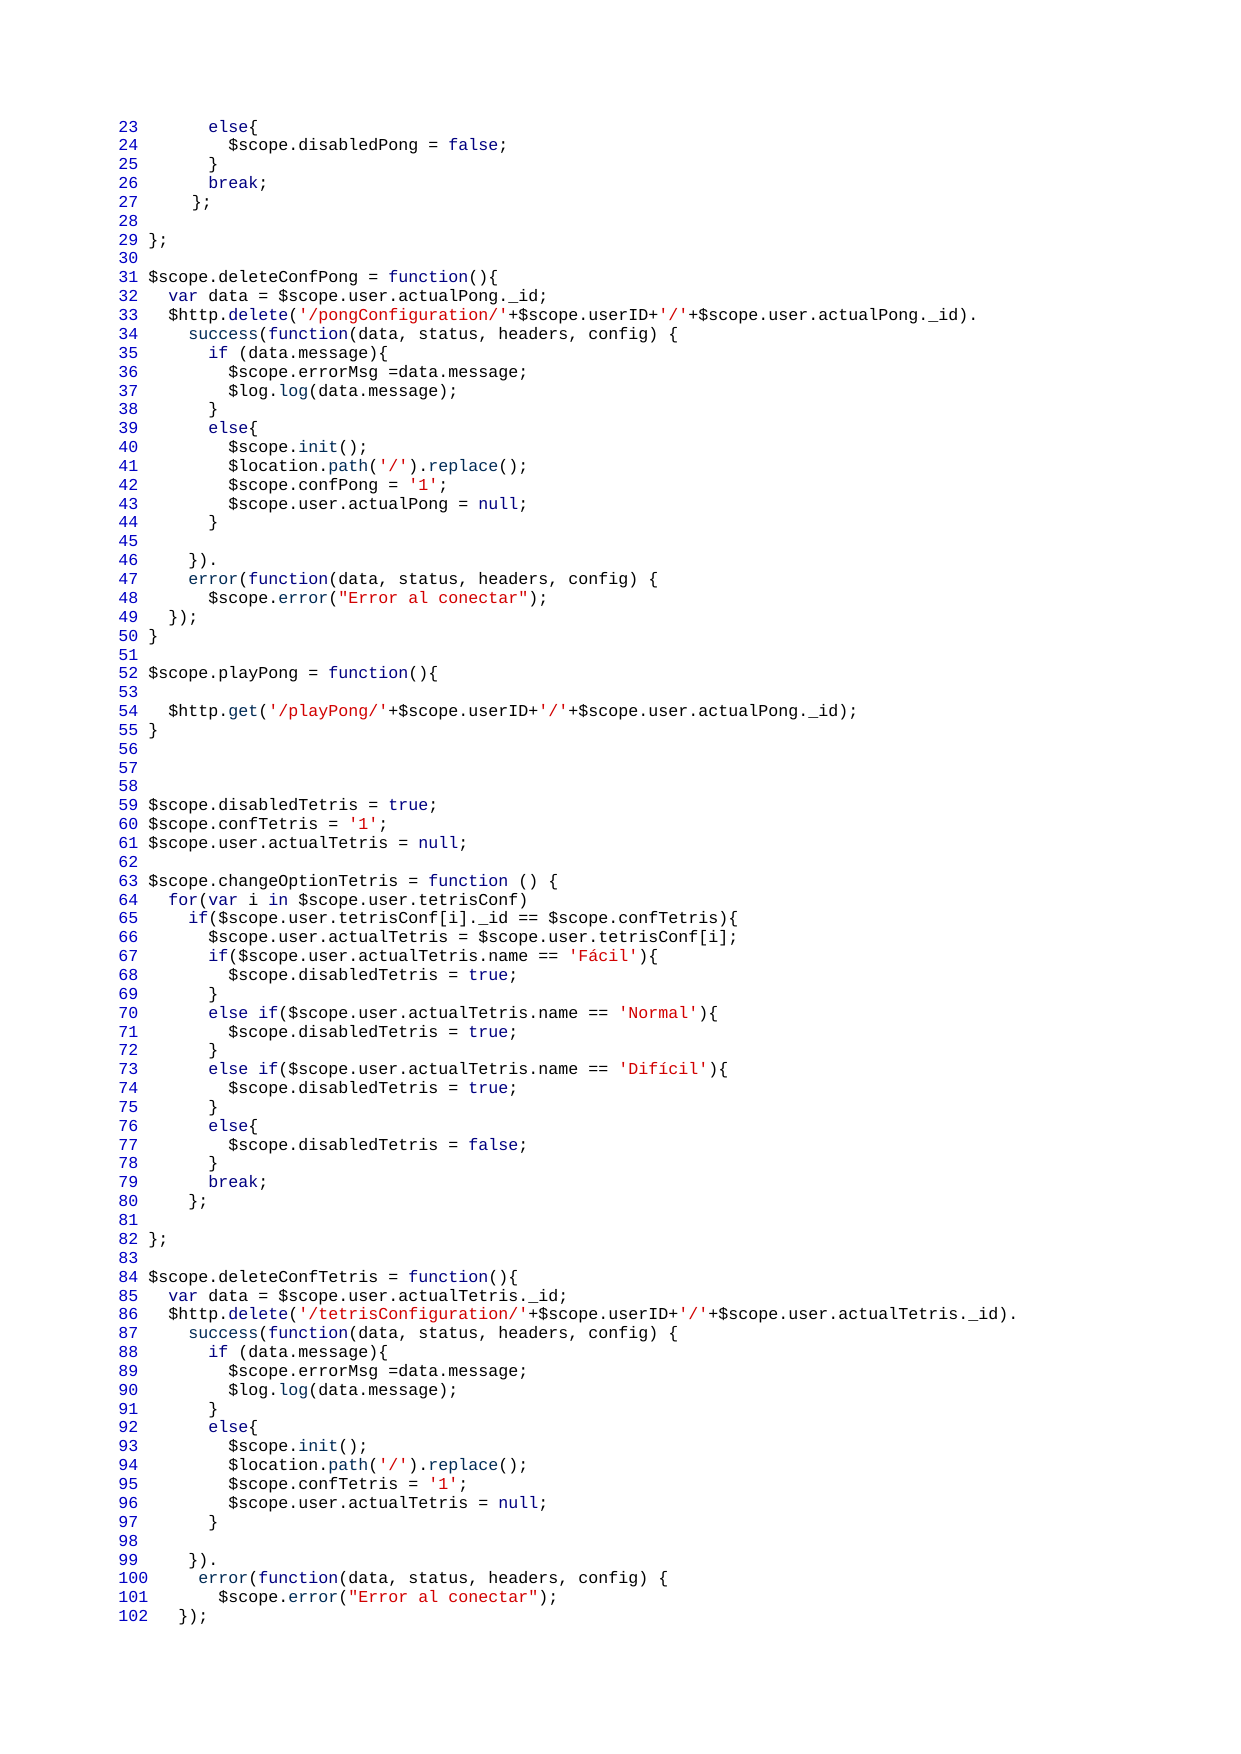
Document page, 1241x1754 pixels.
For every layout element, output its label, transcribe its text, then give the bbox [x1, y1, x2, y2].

text 99 }). [118, 1551, 1122, 1570]
text 56 [118, 740, 1122, 759]
text 80 }; [118, 1193, 1122, 1212]
text 59 $scope.disabledTetris = true; [118, 797, 1122, 816]
text 94 $location.path('/').replace(); [118, 1457, 1122, 1476]
text 34 success(function(data, status, headers, config) { [118, 326, 1122, 344]
text 89 $scope.errorMsg =data.message; [118, 1362, 1122, 1381]
text 85 var data = $scope.user.actualTetris._id; [118, 1287, 1122, 1306]
text 88 if (data.message){ [118, 1344, 1122, 1362]
text 77 $scope.disabledTetris = false; [118, 1136, 1122, 1155]
text 95 $scope.confTetris = '1'; [118, 1476, 1122, 1494]
text 91 } [118, 1400, 1122, 1419]
text 63 $scope.changeOptionTetris = function () { [118, 872, 1122, 891]
text 75 } [118, 1098, 1122, 1117]
text 66 $scope.user.actualTetris = $scope.user.tetrisConf[i]; [118, 929, 1122, 948]
text 62 [118, 853, 1122, 872]
text 73 else if($scope.user.actualTetris.name == 'Difícil'){ [118, 1061, 1122, 1080]
text 55 } [118, 721, 1122, 740]
text 45 [118, 533, 1122, 552]
text 69 } [118, 985, 1122, 1004]
text 101 $scope.error("Error al conectar"); [118, 1589, 1122, 1608]
text 96 $scope.user.actualTetris = null; [118, 1494, 1122, 1513]
text 60 $scope.confTetris = '1'; [118, 816, 1122, 834]
text 36 $scope.errorMsg =data.message; [118, 363, 1122, 382]
text 32 var data = $scope.user.actualPong._id; [118, 288, 1122, 307]
text 84 $scope.deleteConfTetris = function(){ [118, 1268, 1122, 1287]
text 100 error(function(data, status, headers, config) { [118, 1570, 1122, 1589]
text 86 $http.delete('/tetrisConfiguration/'+$scope.userID+'/'+$scope.user.actualTetris._id). [118, 1306, 1122, 1325]
text 97 } [118, 1513, 1122, 1532]
text 33 $http.delete('/pongConfiguration/'+$scope.userID+'/'+$scope.user.actualPong._id). [118, 307, 1122, 326]
text 102 }); [118, 1608, 1122, 1626]
text 51 [118, 646, 1122, 665]
text 29 }; [118, 231, 1122, 250]
text 24 $scope.disabledPong = false; [118, 137, 1122, 156]
text 42 $scope.confPong = '1'; [118, 476, 1122, 495]
text 37 $log.log(data.message); [118, 382, 1122, 401]
text 54 $http.get('/playPong/'+$scope.userID+'/'+$scope.user.actualPong._id); [118, 703, 1122, 721]
text 92 else{ [118, 1419, 1122, 1438]
text 79 break; [118, 1174, 1122, 1193]
text 47 error(function(data, status, headers, config) { [118, 571, 1122, 589]
text 23 else{ [118, 118, 1122, 137]
text 70 else if($scope.user.actualTetris.name == 'Normal'){ [118, 1004, 1122, 1023]
text 40 $scope.init(); [118, 439, 1122, 457]
text 58 [118, 778, 1122, 797]
text 65 if($scope.user.tetrisConf[i]._id == $scope.confTetris){ [118, 910, 1122, 929]
text 50 } [118, 627, 1122, 646]
text 44 } [118, 514, 1122, 533]
text 57 [118, 759, 1122, 778]
text 98 [118, 1532, 1122, 1551]
text 81 [118, 1212, 1122, 1231]
text 27 }; [118, 193, 1122, 212]
text 68 $scope.disabledTetris = true; [118, 967, 1122, 985]
text 83 [118, 1249, 1122, 1268]
text 52 $scope.playPong = function(){ [118, 665, 1122, 684]
text 39 else{ [118, 420, 1122, 439]
text 76 else{ [118, 1117, 1122, 1136]
text 82 }; [118, 1231, 1122, 1249]
text 28 [118, 212, 1122, 231]
text 72 } [118, 1042, 1122, 1061]
text 78 } [118, 1155, 1122, 1174]
text 53 [118, 684, 1122, 703]
text 61 $scope.user.actualTetris = null; [118, 834, 1122, 853]
text 38 } [118, 401, 1122, 420]
text 43 $scope.user.actualPong = null; [118, 495, 1122, 514]
text 87 success(function(data, status, headers, config) { [118, 1325, 1122, 1344]
text 64 for(var i in $scope.user.tetrisConf) [118, 891, 1122, 910]
text 90 $log.log(data.message); [118, 1381, 1122, 1400]
text 26 break; [118, 175, 1122, 193]
text 30 [118, 250, 1122, 269]
text 48 $scope.error("Error al conectar"); [118, 589, 1122, 608]
text 35 if (data.message){ [118, 344, 1122, 363]
text 93 $scope.init(); [118, 1438, 1122, 1457]
text 41 $location.path('/').replace(); [118, 457, 1122, 476]
text 67 if($scope.user.actualTetris.name == 'Fácil'){ [118, 948, 1122, 967]
text 71 $scope.disabledTetris = true; [118, 1023, 1122, 1042]
text 49 }); [118, 608, 1122, 627]
text 74 $scope.disabledTetris = true; [118, 1080, 1122, 1098]
text 31 $scope.deleteConfPong = function(){ [118, 269, 1122, 288]
text 46 }). [118, 552, 1122, 571]
text 25 } [118, 156, 1122, 175]
